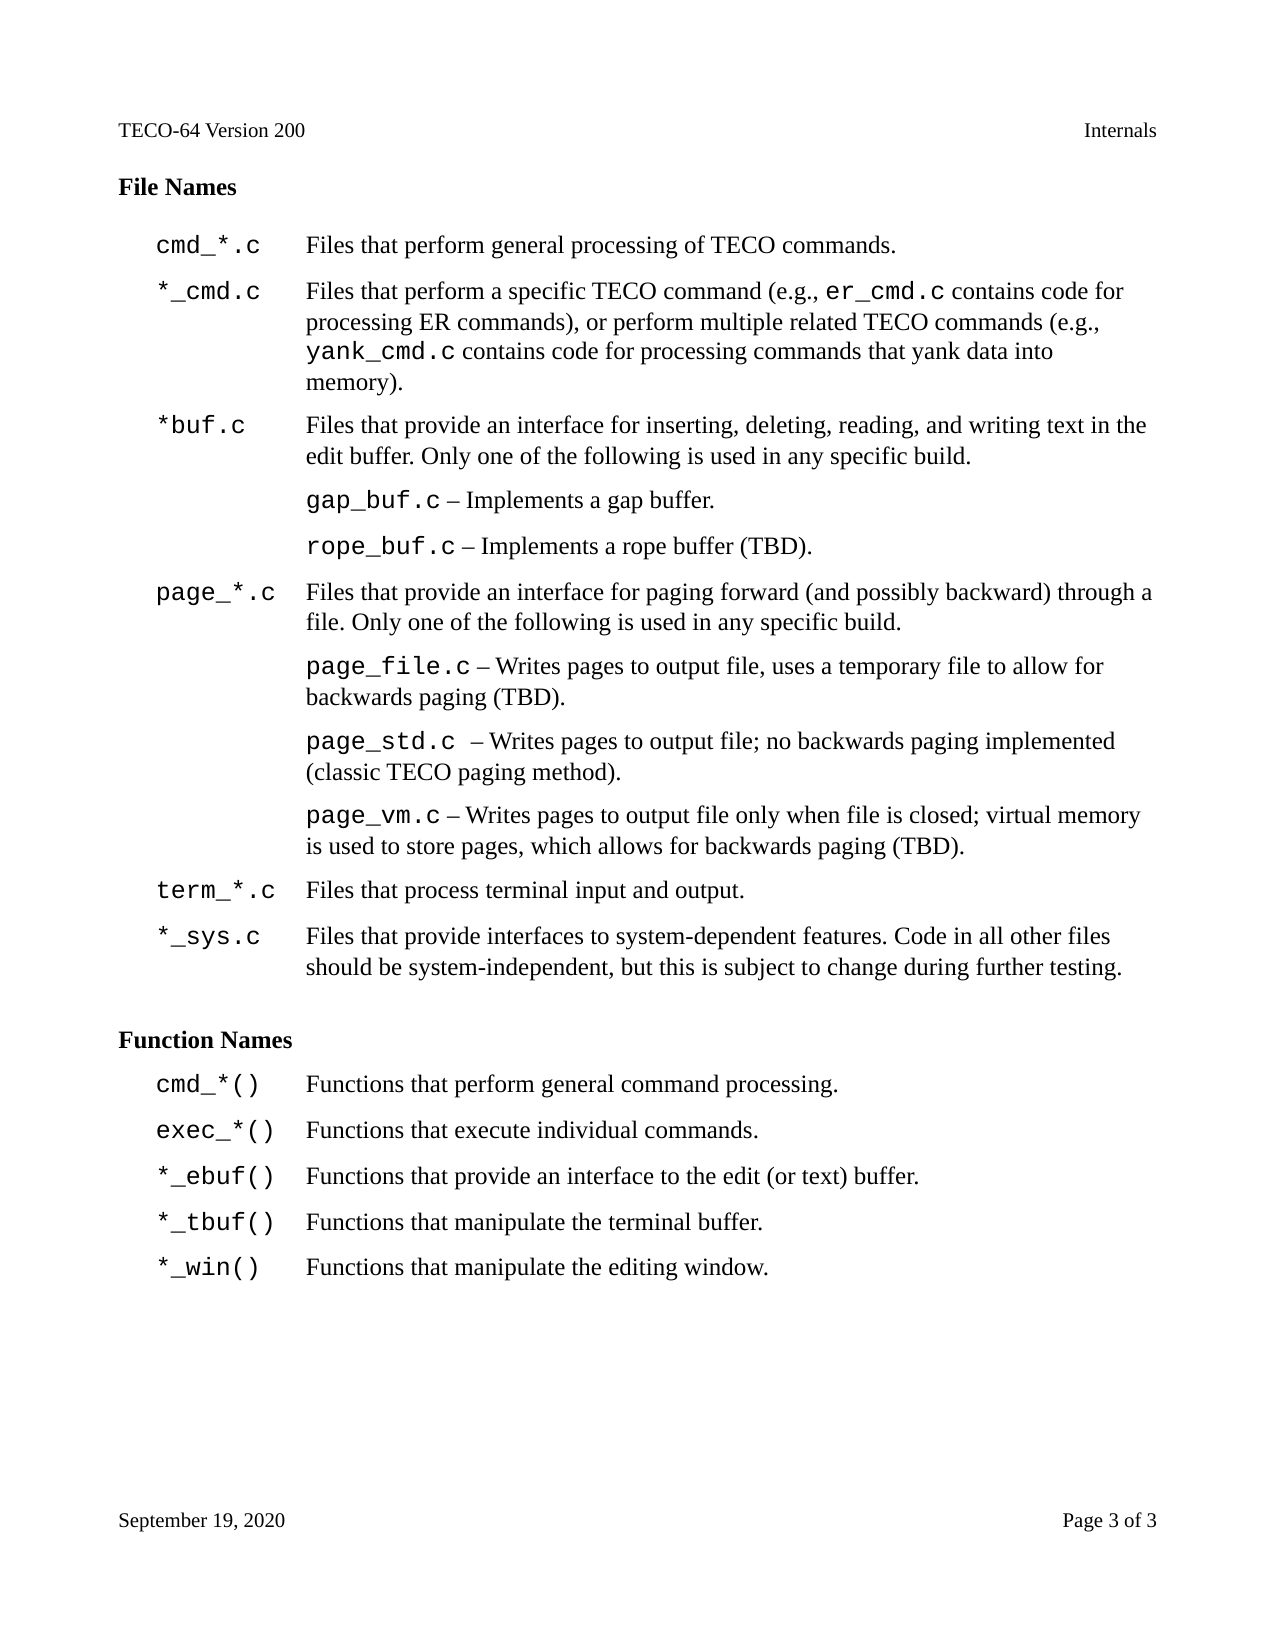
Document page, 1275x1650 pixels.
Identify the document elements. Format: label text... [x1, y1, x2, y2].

text File Names [118, 172, 1157, 200]
text cmd_*() Functions that perform general command processing. [156, 1069, 1157, 1100]
text *buf.c Files that provide an interface for inserting, deleting, reading, and writing text in the edit buffer. Only one of the following is used in any specific build. [156, 410, 1157, 470]
text *_win() Functions that manipulate the editing window. [156, 1252, 1157, 1283]
text *_sys.c Files that provide interfaces to system-dependent features. Code in all other files should be system-independent, but this is subject to change during further testing. [156, 921, 1157, 980]
text page_*.c Files that provide an interface for paging forward (and possibly backward) through a file. Only one of the following is used in any specific build. [156, 577, 1157, 636]
text *_tbuf() Functions that manipulate the terminal buffer. [156, 1207, 1157, 1237]
text *_cmd.c Files that perform a specific TECO command (e.g., er_cmd.c contains code for processing ER commands), or perform multiple related TECO commands (e.g., yank_cmd.c contains code for processing commands that yank data into memory). [156, 276, 1157, 395]
text gap_buf.c – Implements a gap buffer. [306, 485, 1157, 516]
text page_file.c – Writes pages to output file, uses a temporary file to allow for backwards paging (TBD). [306, 651, 1157, 711]
text rope_buf.c – Implements a rope buffer (TBD). [306, 531, 1157, 562]
text cmd_*.c Files that perform general processing of TECO commands. [156, 230, 1157, 261]
text page_vm.c – Writes pages to output file only when file is closed; virtual memory is used to store pages, which allows for backwards paging (TBD). [306, 800, 1157, 860]
text page_std.c – Writes pages to output file; no backwards paging implemented (classic TECO paging method). [306, 726, 1157, 785]
text *_ebuf() Functions that provide an interface to the edit (or text) buffer. [156, 1161, 1157, 1192]
text exec_*() Functions that execute individual commands. [156, 1115, 1157, 1146]
text Function Names [118, 1025, 1157, 1054]
text term_*.c Files that process terminal input and output. [156, 875, 1157, 906]
